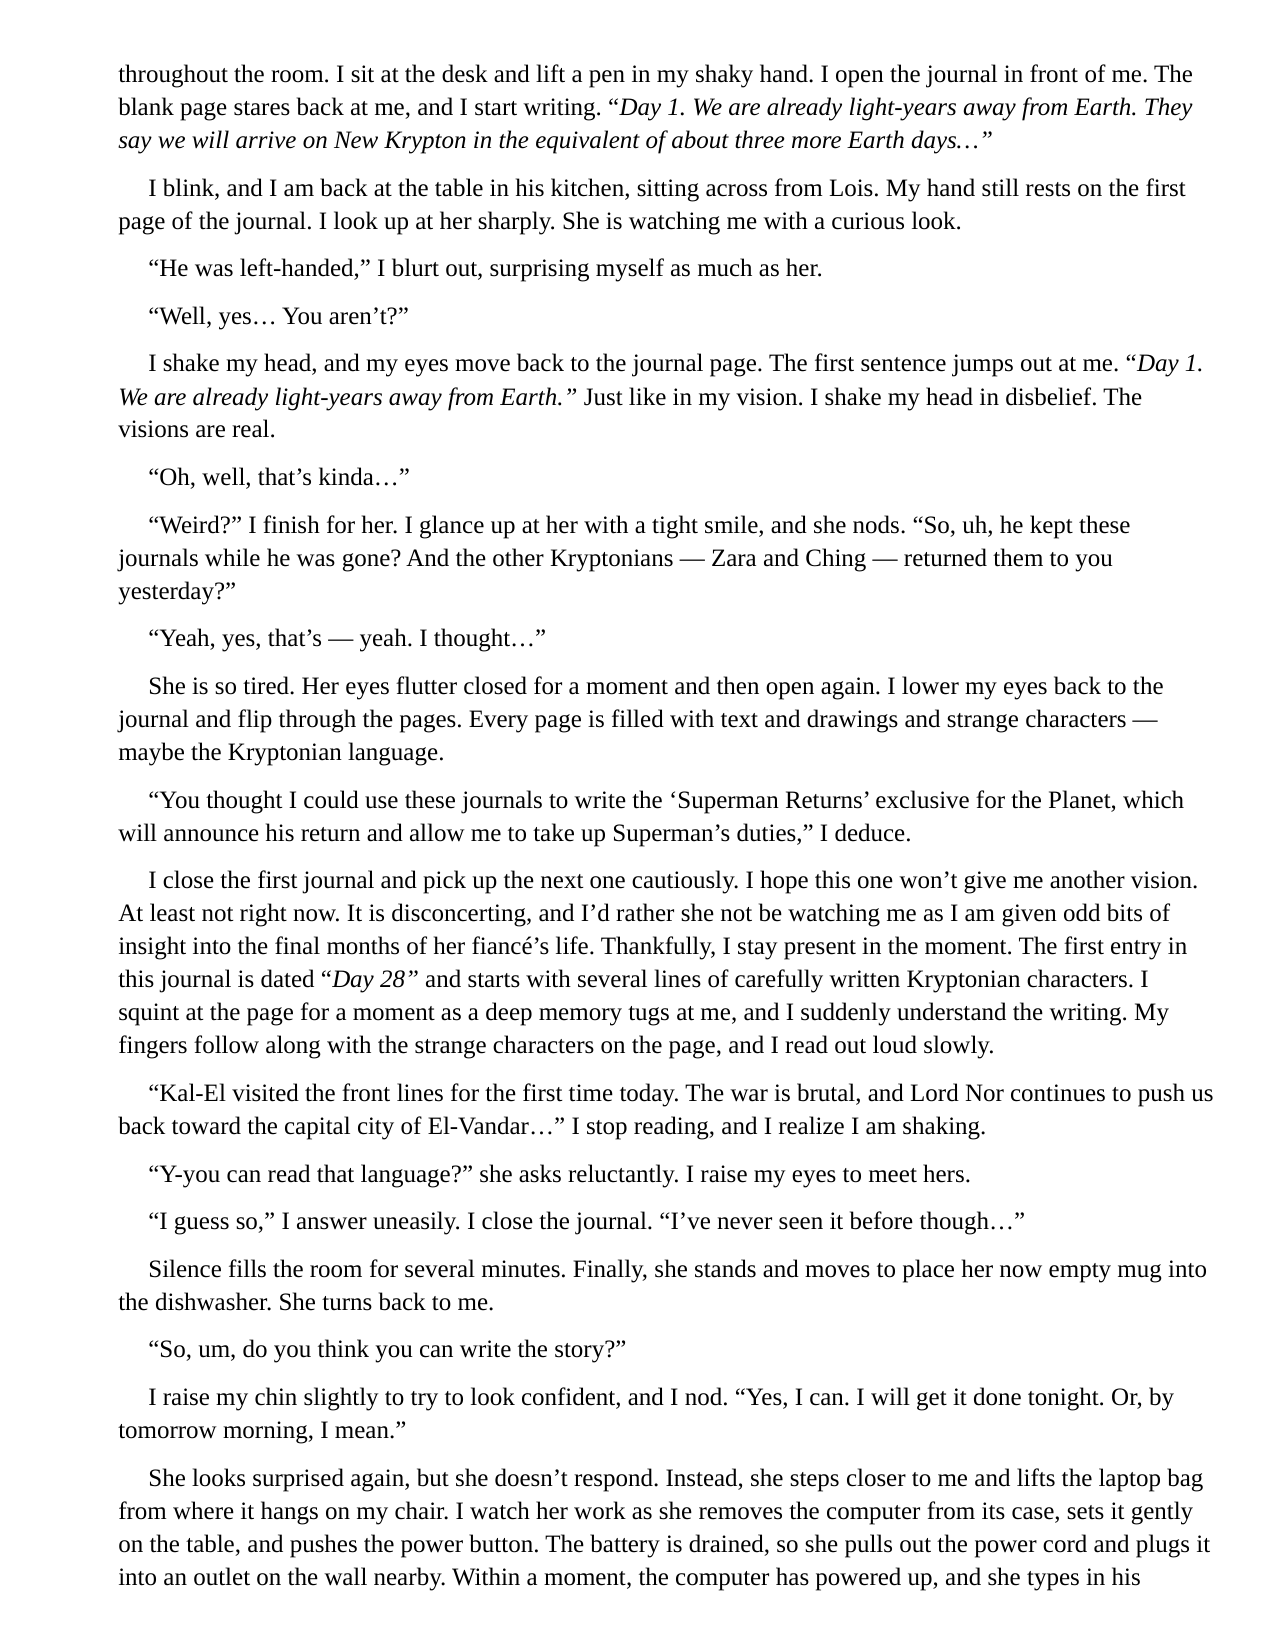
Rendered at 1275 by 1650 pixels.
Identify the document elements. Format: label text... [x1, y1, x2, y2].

text I raise my chin slightly to try to look confident, and I nod. “Yes, I can. I will get it done tonight. Or, by tomorrow morning, I mean.” [118, 1382, 1216, 1444]
text “Weird?” I finish for her. I glance up at her with a tight smile, and she nods. “So, uh, he kept these journals while he was gone? And the other Kryptonians — Zara and Ching — returned them to you yesterday?” [118, 510, 1216, 604]
text “So, um, do you think you can write the story?” [118, 1334, 1216, 1363]
text throughout the room. I sit at the desk and lift a pen in my shaky hand. I open the journal in front of me. The blank page stares back at me, and I start writing. “Day 1. We are already light-years away from Earth. They say we will arrive on New Krypton in the equivalent of about three more Earth days…” [118, 59, 1216, 154]
text “He was left-handed,” I blurt out, surprising myself as much as her. [118, 253, 1216, 282]
text She is so tired. Her eyes flutter closed for a moment and then open again. I lower my eyes back to the journal and flip through the pages. Every page is filled with text and drawings and strange characters — maybe the Kryptonian language. [118, 671, 1216, 766]
text Silence fills the room for several minutes. Finally, she stands and moves to place her now empty mug into the dishwasher. She turns back to me. [118, 1254, 1216, 1316]
text “Kal-El visited the front lines for the first time today. The war is brutal, and Lord Nor continues to push us back toward the capital city of El-Vandar…” I stop reading, and I realize I am shaking. [118, 1078, 1216, 1140]
text “Y-you can read that language?” she asks reluctantly. I raise my eyes to meet hers. [118, 1159, 1216, 1187]
text “Oh, well, that’s kinda…” [118, 462, 1216, 491]
text She looks surprised again, but she doesn’t respond. Instead, she steps closer to me and lifts the laptop bag from where it hangs on my chair. I watch her work as she removes the computer from its case, sets it gently on the table, and pushes the power button. The battery is drained, so she pulls out the power cord and plugs it into an outlet on the wall nearby. Within a moment, the computer has powered up, and she types in his [118, 1463, 1216, 1591]
text I shake my head, and my eyes move back to the journal page. The first sentence jumps out at me. “Day 1. We are already light-years away from Earth.” Just like in my vision. I shake my head in disbelief. The visions are real. [118, 348, 1216, 443]
text “Well, yes… You aren’t?” [118, 301, 1216, 330]
text “I guess so,” I answer uneasily. I close the journal. “I’ve never seen it before though…” [118, 1206, 1216, 1235]
text “You thought I could use these journals to write the ‘Superman Returns’ exclusive for the Planet, which will announce his return and allow me to take up Superman’s duties,” I deduce. [118, 785, 1216, 846]
text I blink, and I am back at the table in his kitchen, sitting across from Lois. My hand still rests on the first page of the journal. I look up at her sharply. She is watching me with a curious look. [118, 173, 1216, 234]
text “Yeah, yes, that’s — yeah. I thought…” [118, 623, 1216, 652]
text I close the first journal and pick up the next one cautiously. I hope this one won’t give me another vision. At least not right now. It is disconcerting, and I’d rather she not be watching me as I am given odd bits of insight into the final months of her fiancé’s life. Thankfully, I stay present in the moment. The first entry in this journal is dated “Day 28” and starts with several lines of carefully written Kryptonian characters. I squint at the page for a moment as a deep memory tugs at me, and I suddenly understand the writing. My fingers follow along with the strange characters on the page, and I read out loud slowly. [118, 865, 1216, 1059]
